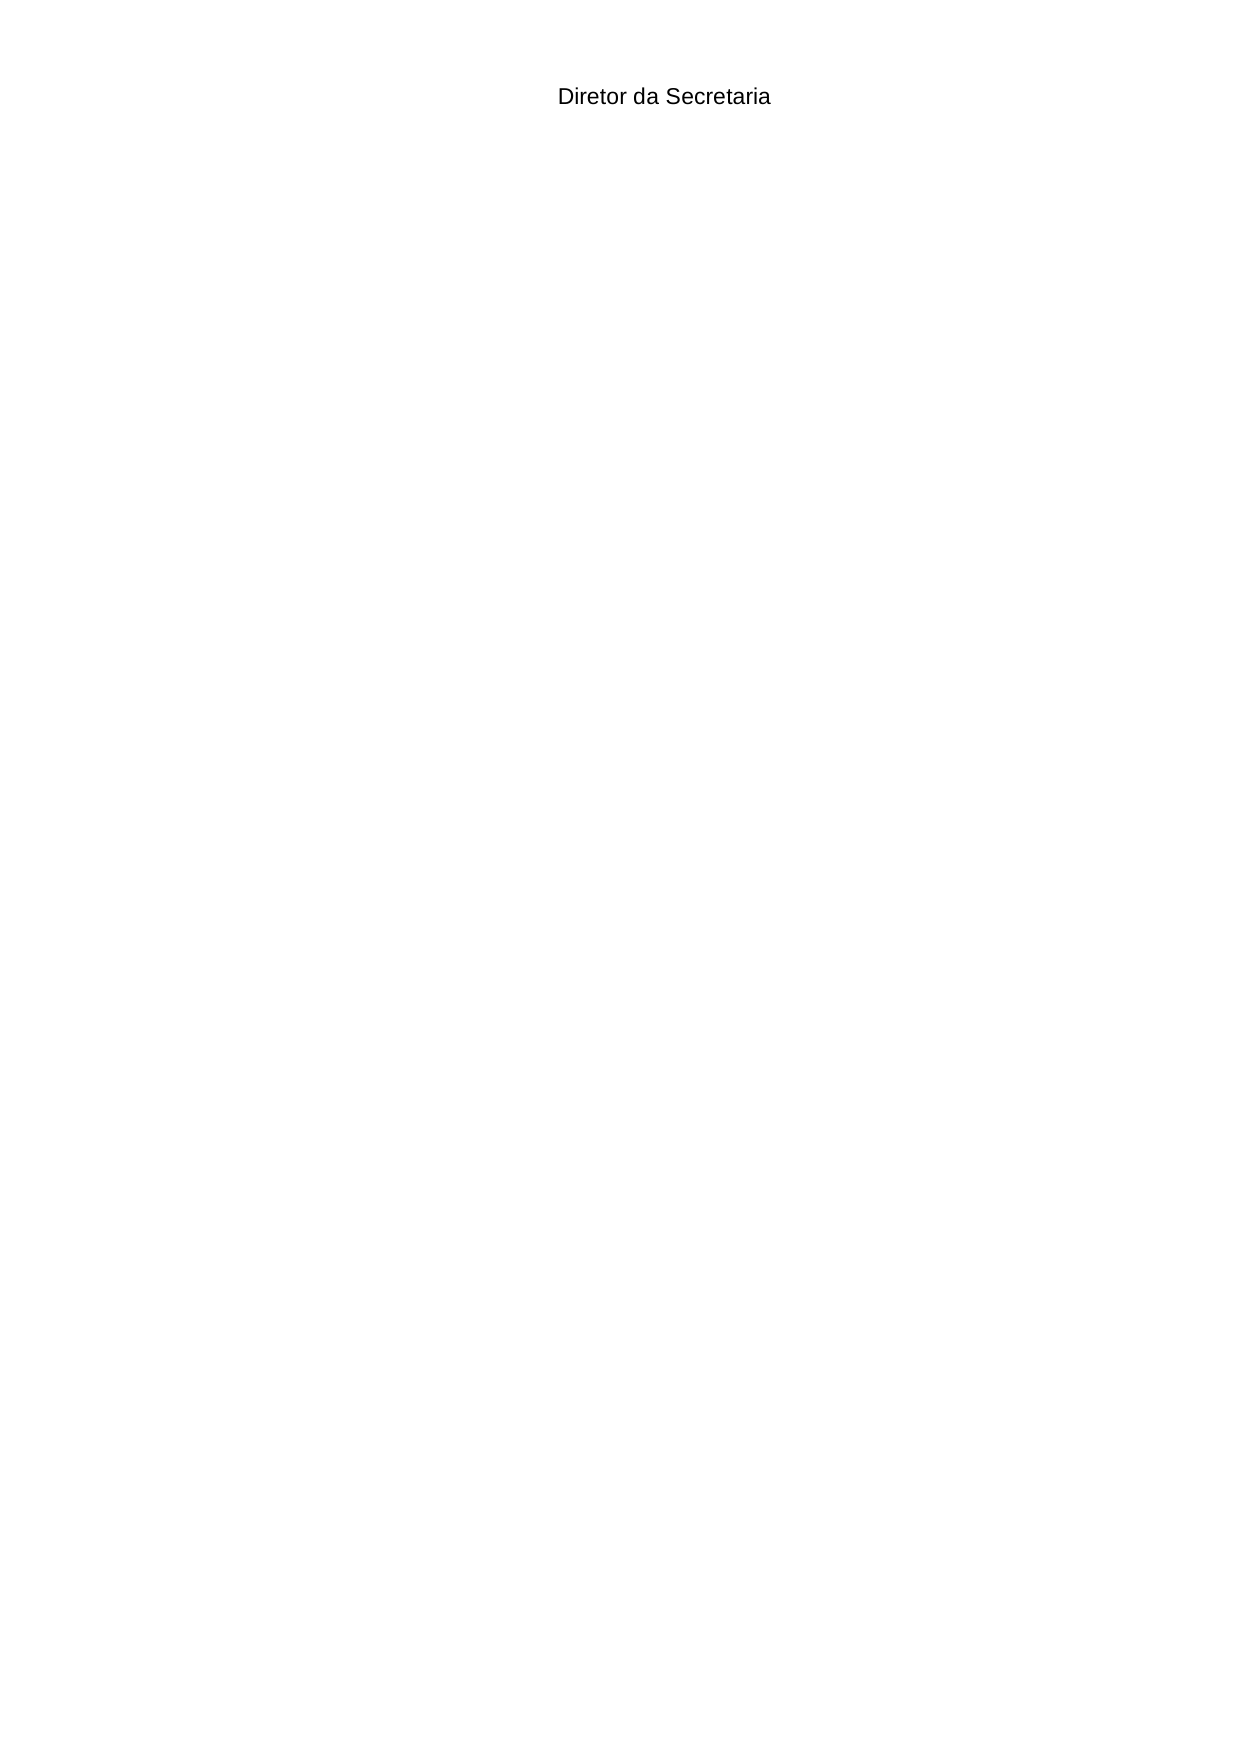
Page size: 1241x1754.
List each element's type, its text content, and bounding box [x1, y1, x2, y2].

text Diretor da Secretaria [177, 83, 1152, 110]
